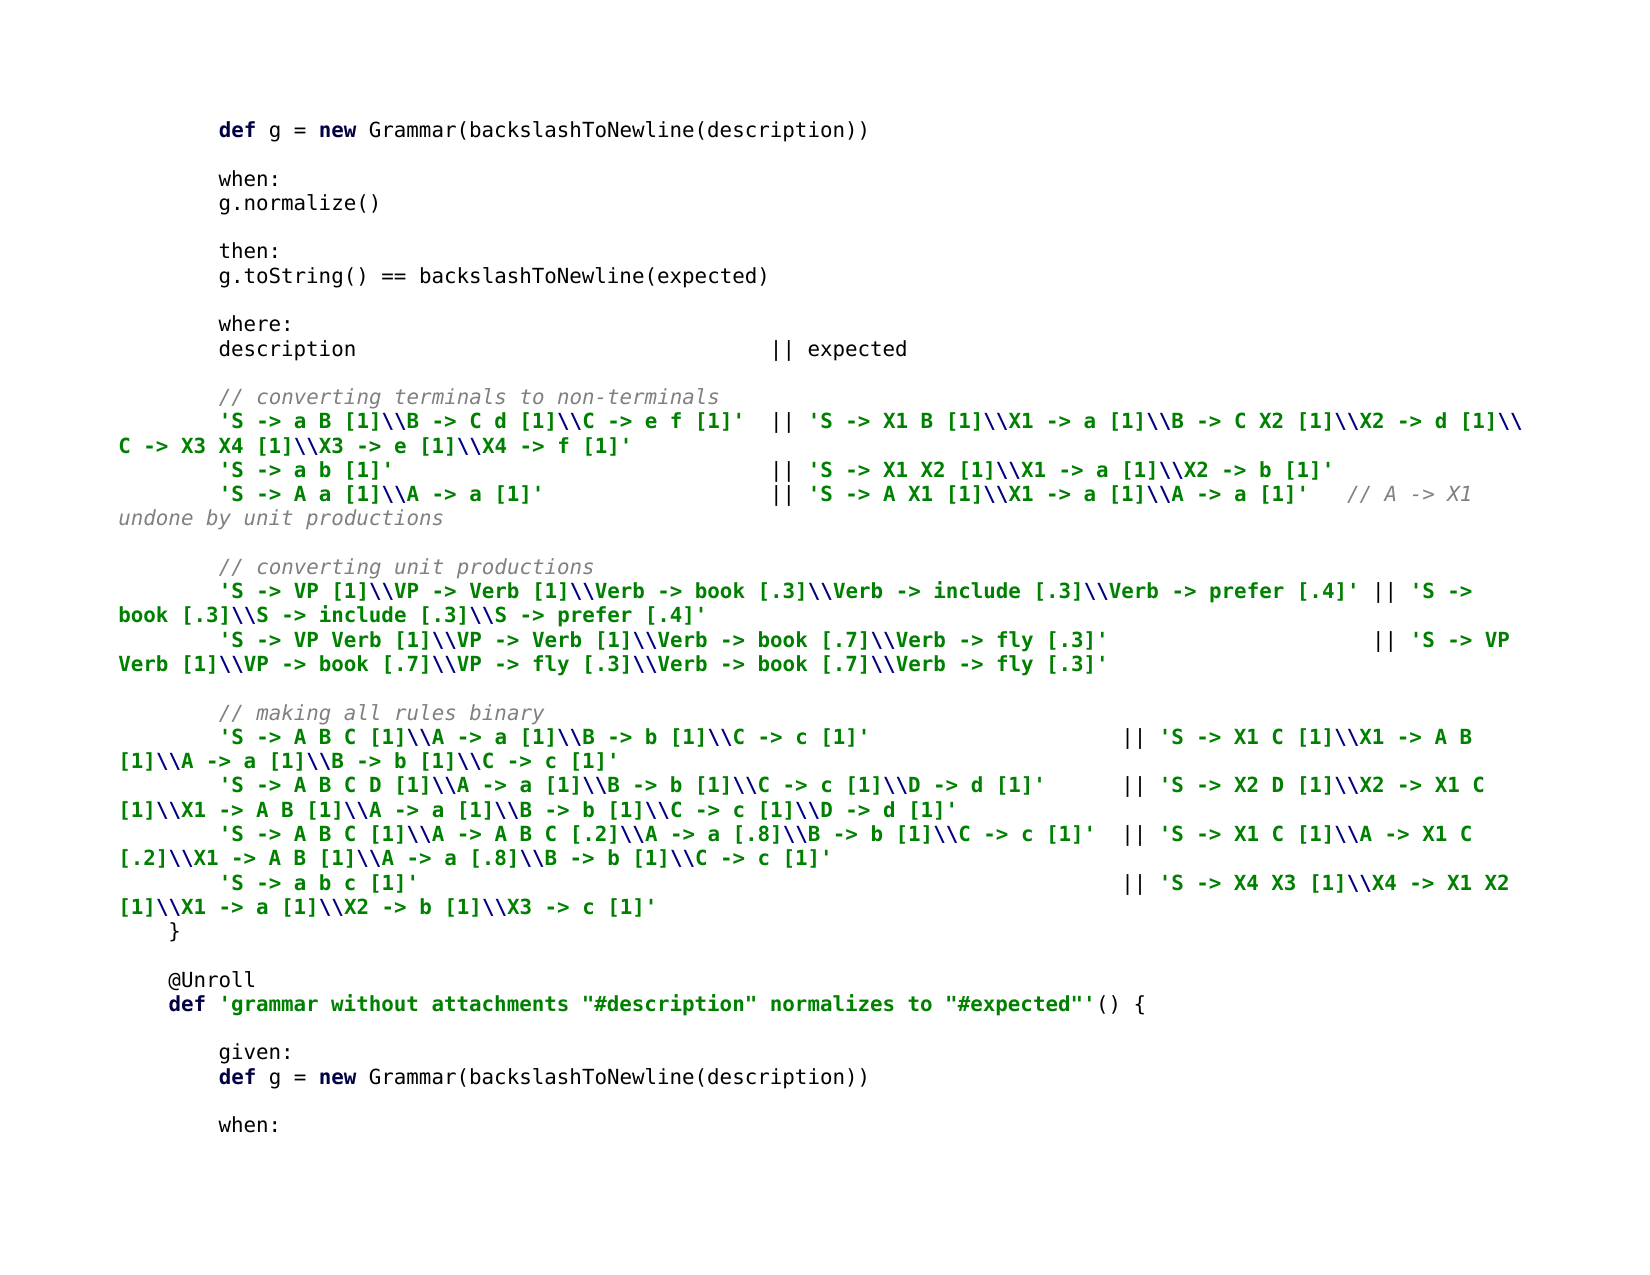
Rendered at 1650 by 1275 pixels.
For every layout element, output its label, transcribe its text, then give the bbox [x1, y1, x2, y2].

text when: [118, 167, 1532, 191]
text where: [118, 312, 1532, 337]
text given: [118, 1040, 1532, 1065]
text def g = new Grammar(backslashToNewline(description)) [118, 118, 1532, 142]
text // making all rules binary [118, 701, 1532, 725]
text @Unroll [118, 968, 1532, 992]
text 'S -> VP [1]\\VP -> Verb [1]\\Verb -> book [.3]\\Verb -> include [.3]\\Verb -> prefer [.4]' || 'S -> book [.3]\\S -> include [.3]\\S -> prefer [.4]' [118, 579, 1532, 628]
text } [118, 919, 1532, 943]
text 'S -> A B C D [1]\\A -> a [1]\\B -> b [1]\\C -> c [1]\\D -> d [1]' || 'S -> X2 D [1]\\X2 -> X1 C [1]\\X1 -> A B [1]\\A -> a [1]\\B -> b [1]\\C -> c [1]\\D -> d [1]' [118, 773, 1532, 822]
text 'S -> VP Verb [1]\\VP -> Verb [1]\\Verb -> book [.7]\\Verb -> fly [.3]' || 'S -> VP Verb [1]\\VP -> book [.7]\\VP -> fly [.3]\\Verb -> book [.7]\\Verb -> fly [.3]' [118, 628, 1532, 676]
text // converting terminals to non-terminals [118, 385, 1532, 409]
text when: [118, 1113, 1532, 1137]
text def 'grammar without attachments "#description" normalizes to "#expected"'() { [118, 992, 1532, 1016]
text 'S -> A B C [1]\\A -> A B C [.2]\\A -> a [.8]\\B -> b [1]\\C -> c [1]' || 'S -> X1 C [1]\\A -> X1 C [.2]\\X1 -> A B [1]\\A -> a [.8]\\B -> b [1]\\C -> c [1]' [118, 822, 1532, 871]
text 'S -> A a [1]\\A -> a [1]' || 'S -> A X1 [1]\\X1 -> a [1]\\A -> a [1]' // A -> X1 undone by unit productions [118, 482, 1532, 531]
text def g = new Grammar(backslashToNewline(description)) [118, 1065, 1532, 1089]
text g.normalize() [118, 191, 1532, 215]
text 'S -> a b c [1]' || 'S -> X4 X3 [1]\\X4 -> X1 X2 [1]\\X1 -> a [1]\\X2 -> b [1]\\X3 -> c [1]' [118, 871, 1532, 919]
text g.toString() == backslashToNewline(expected) [118, 264, 1532, 288]
text then: [118, 239, 1532, 264]
text 'S -> a b [1]' || 'S -> X1 X2 [1]\\X1 -> a [1]\\X2 -> b [1]' [118, 458, 1532, 482]
text 'S -> A B C [1]\\A -> a [1]\\B -> b [1]\\C -> c [1]' || 'S -> X1 C [1]\\X1 -> A B [1]\\A -> a [1]\\B -> b [1]\\C -> c [1]' [118, 725, 1532, 773]
text // converting unit productions [118, 555, 1532, 579]
text 'S -> a B [1]\\B -> C d [1]\\C -> e f [1]' || 'S -> X1 B [1]\\X1 -> a [1]\\B -> C X2 [1]\\X2 -> d [1]\\C -> X3 X4 [1]\\X3 -> e [1]\\X4 -> f [1]' [118, 409, 1532, 458]
text description || expected [118, 337, 1532, 361]
